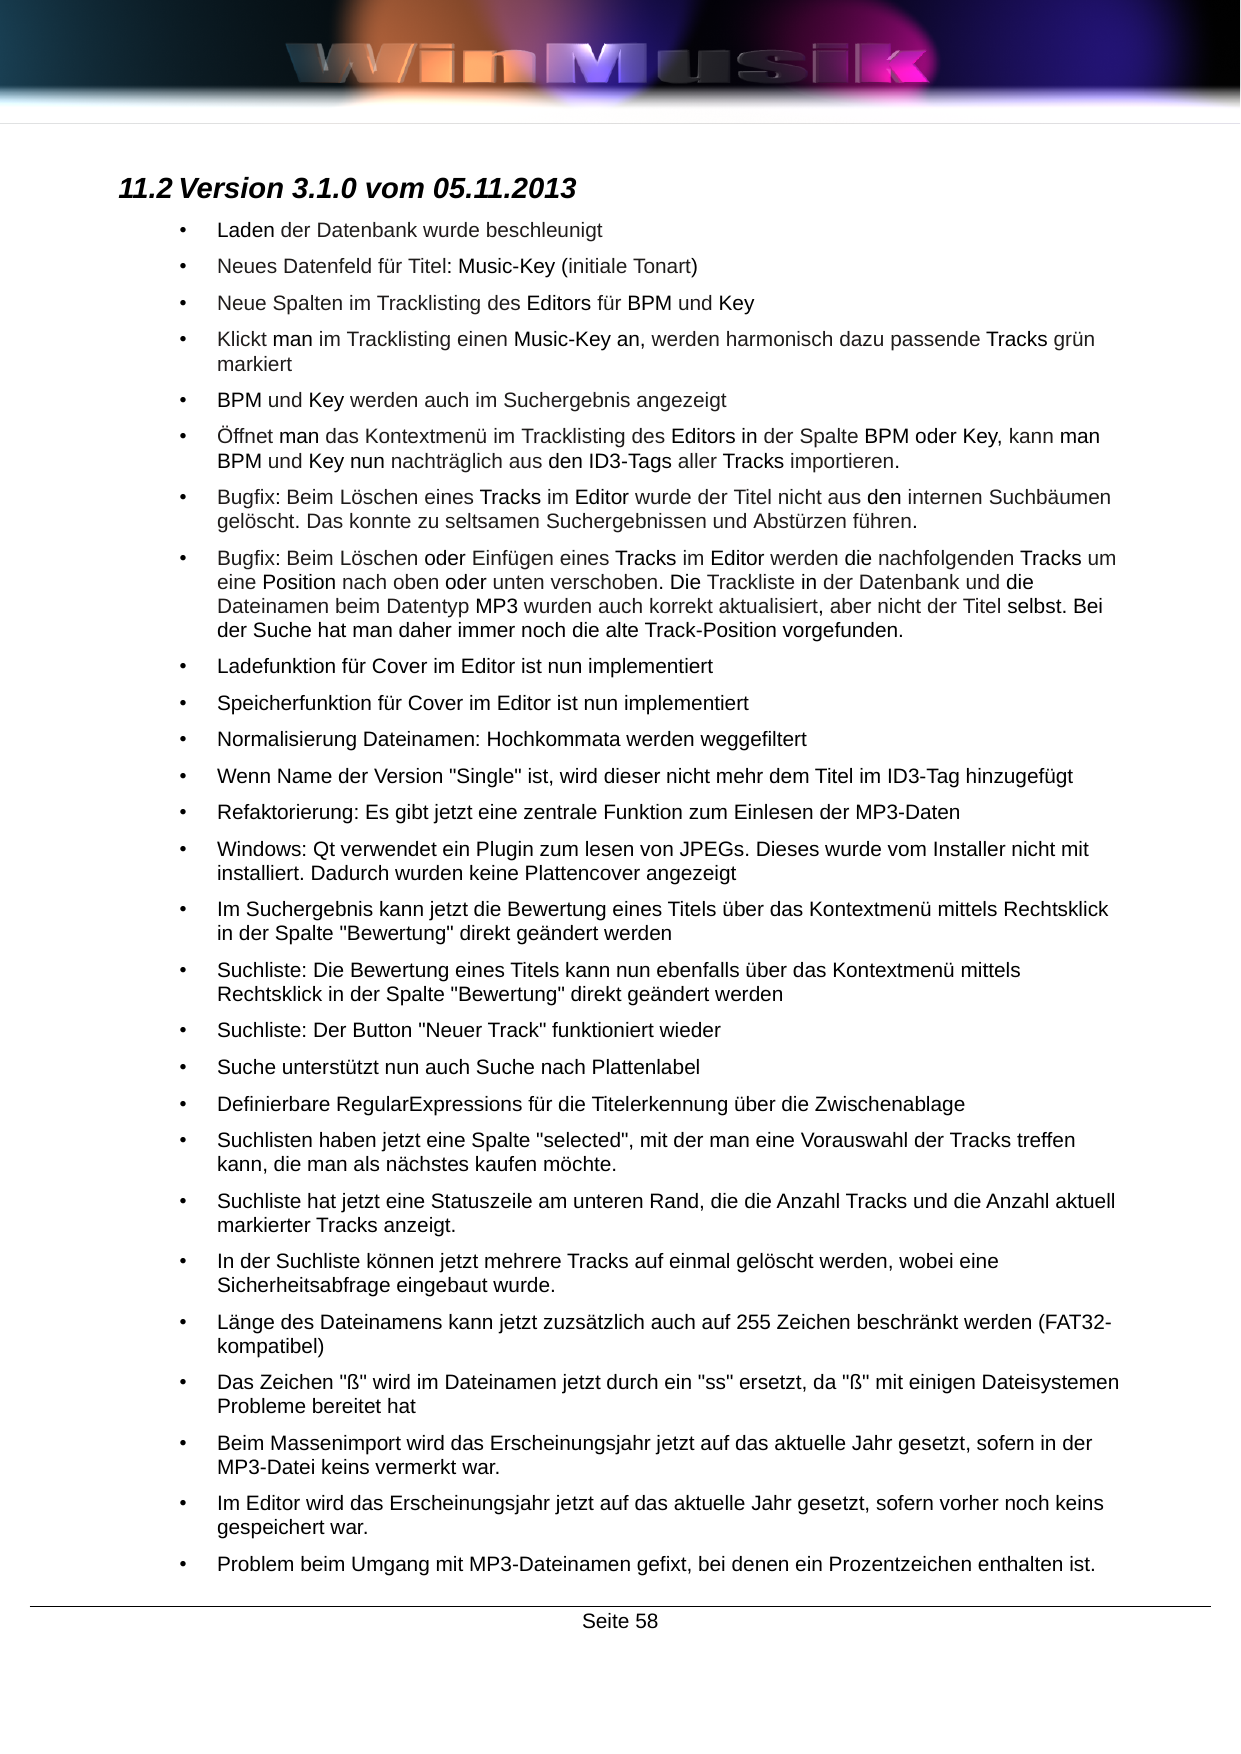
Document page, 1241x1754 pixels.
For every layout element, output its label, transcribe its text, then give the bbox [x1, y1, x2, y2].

list Öffnet man das Kontextmenü im Tracklisting des Editors in der Spalte BPM oder Key, kann man BPM und Key nun nachträglich aus den ID3-Tags aller Tracks importieren. [179, 424, 1122, 472]
list BPM und Key werden auch im Suchergebnis angezeigt [179, 388, 1122, 412]
list Im Suchergebnis kann jetzt die Bewertung eines Titels über das Kontextmenü mittels Rechtsklick in der Spalte "Bewertung" direkt geändert werden [179, 897, 1122, 945]
list Klickt man im Tracklisting einen Music-Key an, werden harmonisch dazu passende Tracks grün markiert [179, 327, 1122, 375]
list Laden der Datenbank wurde beschleunigt [179, 218, 1122, 242]
list Suchliste: Der Button "Neuer Track" funktioniert wieder [179, 1018, 1122, 1042]
list In der Suchliste können jetzt mehrere Tracks auf einmal gelöscht werden, wobei eine Sicherheitsabfrage eingebaut wurde. [179, 1249, 1122, 1297]
subtitle Version 3.1.0 vom 05.11.2013 [118, 172, 1122, 205]
list Bugfix: Beim Löschen oder Einfügen eines Tracks im Editor werden die nachfolgenden Tracks um eine Position nach oben oder unten verschoben. Die Trackliste in der Datenbank und die Dateinamen beim Datentyp MP3 wurden auch korrekt aktualisiert, aber nicht der Titel selbst. Bei der Suche hat man daher immer noch die alte Track-Position vorgefunden. [179, 545, 1122, 641]
list Problem beim Umgang mit MP3-Dateinamen gefixt, bei denen ein Prozentzeichen enthalten ist. [179, 1552, 1122, 1576]
list Wenn Name der Version "Single" ist, wird dieser nicht mehr dem Titel im ID3-Tag hinzugefügt [179, 763, 1122, 788]
list Suche unterstützt nun auch Suche nach Plattenlabel [179, 1055, 1122, 1079]
list Ladefunktion für Cover im Editor ist nun implementiert [179, 654, 1122, 678]
list Beim Massenimport wird das Erscheinungsjahr jetzt auf das aktuelle Jahr gesetzt, sofern in der MP3-Datei keins vermerkt war. [179, 1431, 1122, 1478]
list Das Zeichen "ß" wird im Dateinamen jetzt durch ein "ss" ersetzt, da "ß" mit einigen Dateisystemen Probleme bereitet hat [179, 1370, 1122, 1418]
list Definierbare RegularExpressions für die Titelerkennung über die Zwischenablage [179, 1091, 1122, 1115]
list Suchliste: Die Bewertung eines Titels kann nun ebenfalls über das Kontextmenü mittels Rechtsklick in der Spalte "Bewertung" direkt geändert werden [179, 958, 1122, 1006]
list Refaktorierung: Es gibt jetzt eine zentrale Funktion zum Einlesen der MP3-Daten [179, 800, 1122, 824]
list Suchlisten haben jetzt eine Spalte "selected", mit der man eine Vorauswahl der Tracks treffen kann, die man als nächstes kaufen möchte. [179, 1128, 1122, 1176]
list Bugfix: Beim Löschen eines Tracks im Editor wurde der Titel nicht aus den internen Suchbäumen gelöscht. Das konnte zu seltsamen Suchergebnissen und Abstürzen führen. [179, 485, 1122, 533]
list Windows: Qt verwendet ein Plugin zum lesen von JPEGs. Dieses wurde vom Installer nicht mit installiert. Dadurch wurden keine Plattencover angezeigt [179, 837, 1122, 885]
list Speicherfunktion für Cover im Editor ist nun implementiert [179, 690, 1122, 714]
list Suchliste hat jetzt eine Statuszeile am unteren Rand, die die Anzahl Tracks und die Anzahl aktuell markierter Tracks anzeigt. [179, 1188, 1122, 1236]
list Normalisierung Dateinamen: Hochkommata werden weggefiltert [179, 727, 1122, 751]
list Im Editor wird das Erscheinungsjahr jetzt auf das aktuelle Jahr gesetzt, sofern vorher noch keins gespeichert war. [179, 1491, 1122, 1539]
list Länge des Dateinamens kann jetzt zuzsätzlich auch auf 255 Zeichen beschränkt werden (FAT32-kompatibel) [179, 1309, 1122, 1357]
list Neue Spalten im Tracklisting des Editors für BPM und Key [179, 291, 1122, 315]
list Neues Datenfeld für Titel: Music-Key (initiale Tonart) [179, 254, 1122, 278]
